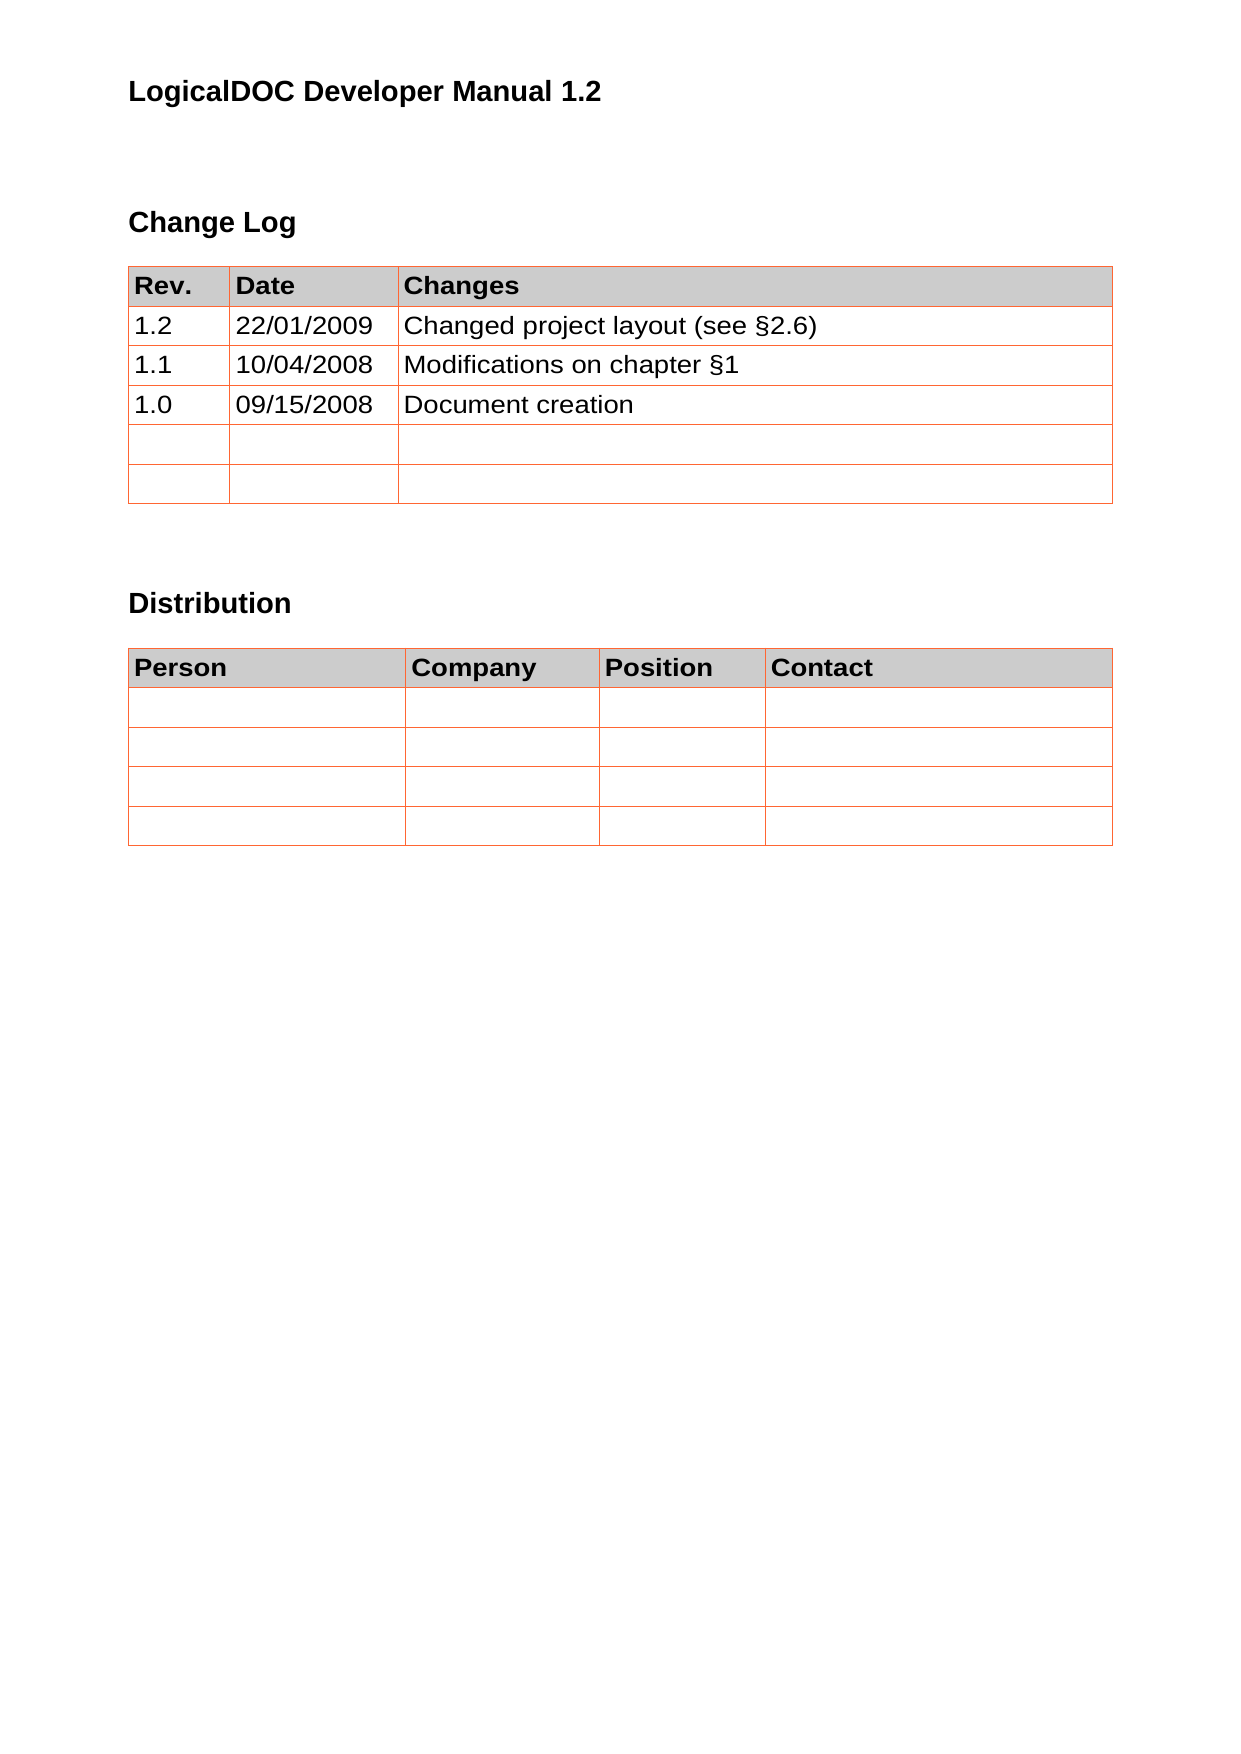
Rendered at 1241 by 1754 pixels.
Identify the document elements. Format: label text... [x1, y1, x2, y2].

table_header Company [406, 649, 599, 687]
table_cell [600, 767, 765, 806]
table_cell [406, 728, 599, 766]
table_cell 1.0 [129, 386, 229, 424]
table_cell 1.2 [129, 307, 229, 345]
table_cell [129, 688, 405, 727]
table_cell [600, 688, 765, 727]
table_cell 22/01/2009 [230, 307, 398, 345]
table_cell [399, 425, 1112, 464]
table_cell [406, 688, 599, 727]
table_cell Changed project layout (see §2.6) [399, 307, 1112, 345]
table_cell 1.1 [129, 346, 229, 385]
table_cell [230, 425, 398, 464]
table_header Position [600, 649, 765, 687]
table_header Changes [399, 267, 1112, 306]
table_cell [129, 425, 229, 464]
text Change Log [128, 206, 1112, 238]
table_cell 09/15/2008 [230, 386, 398, 424]
table_cell [600, 807, 765, 845]
table_cell [129, 465, 229, 503]
table_cell [766, 688, 1112, 727]
table_cell [129, 807, 405, 845]
table_cell [399, 465, 1112, 503]
table_cell [230, 465, 398, 503]
table_cell [129, 728, 405, 766]
text Distribution [128, 587, 1112, 620]
table_cell [766, 807, 1112, 845]
table_header Person [129, 649, 405, 687]
table_cell Document creation [399, 386, 1112, 424]
table_cell [766, 767, 1112, 806]
table_cell 10/04/2008 [230, 346, 398, 385]
table_header Rev. [129, 267, 229, 306]
table_cell [406, 767, 599, 806]
table_cell [766, 728, 1112, 766]
table_cell [406, 807, 599, 845]
table_cell [129, 767, 405, 806]
table_cell [600, 728, 765, 766]
table_cell Modifications on chapter §1 [399, 346, 1112, 385]
table_header Date [230, 267, 398, 306]
table_header Contact [766, 649, 1112, 687]
